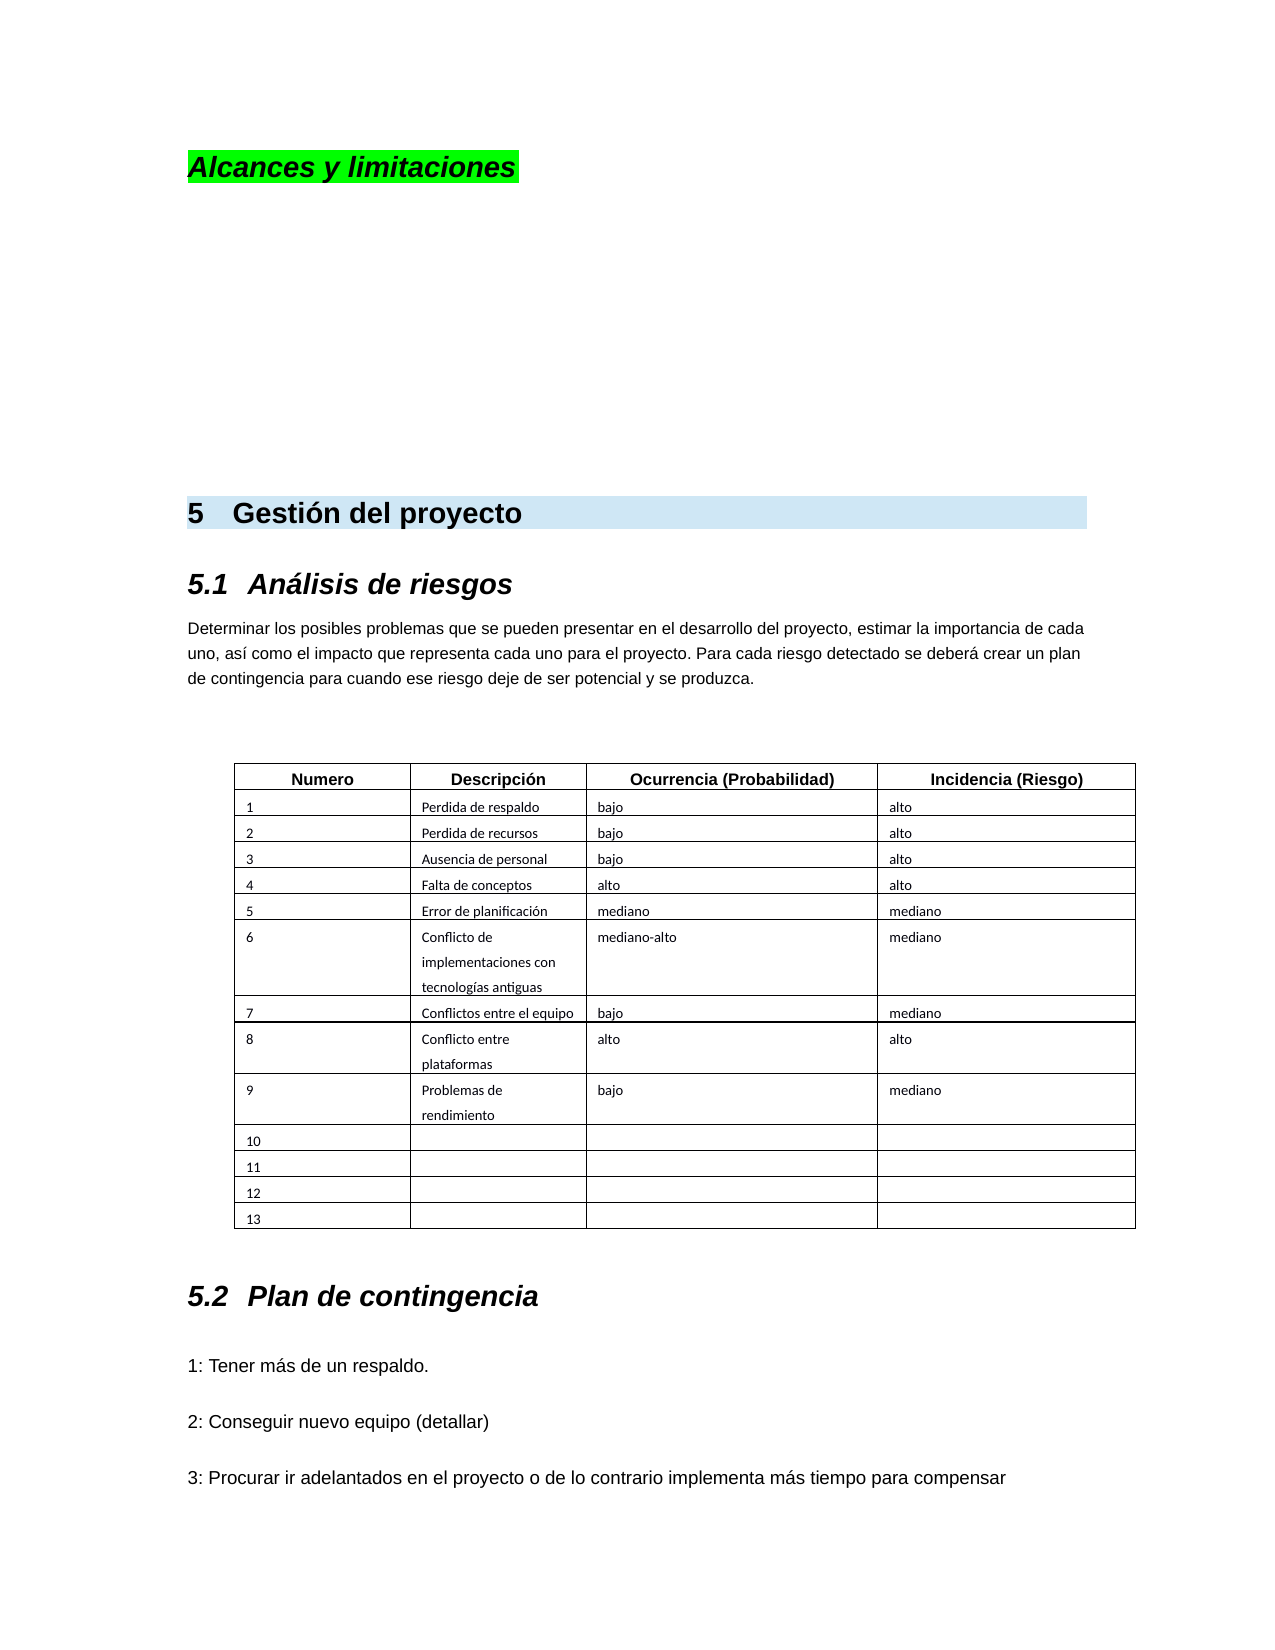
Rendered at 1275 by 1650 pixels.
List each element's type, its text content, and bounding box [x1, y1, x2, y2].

table_cell 7 [235, 996, 410, 1021]
table_cell 12 [235, 1177, 410, 1202]
text Determinar los posibles problemas que se pueden presentar en el desarrollo del proyecto, estimar la importancia de cada uno, así como el impacto que representa cada uno para el proyecto. Para cada riesgo detectado se deberá crear un plan de contingencia para cuando ese riesgo deje de ser potencial y se produzca. [187, 613, 1087, 688]
table_cell 9 [235, 1074, 410, 1123]
table_cell [411, 1151, 586, 1176]
table_cell 11 [235, 1151, 410, 1176]
table_cell bajo [587, 1074, 877, 1123]
table_cell 8 [235, 1023, 410, 1072]
table_cell [878, 1203, 1135, 1228]
table_cell alto [587, 1023, 877, 1072]
table_cell [587, 1177, 877, 1202]
table_cell [587, 1125, 877, 1149]
table_cell bajo [587, 996, 877, 1021]
table_cell mediano-alto [587, 920, 877, 995]
subtitle Alcances y limitaciones [187, 150, 1087, 183]
table_cell 6 [235, 920, 410, 995]
table_cell bajo [587, 790, 877, 815]
table_cell [878, 1125, 1135, 1149]
table_cell Ausencia de personal [411, 842, 586, 867]
table_cell Conflictos entre el equipo [411, 996, 586, 1021]
table_cell 3 [235, 842, 410, 867]
table_cell 13 [235, 1203, 410, 1228]
table_cell [411, 1125, 586, 1149]
table_cell [411, 1177, 586, 1202]
table_cell 5 [235, 894, 410, 919]
table_header Numero [235, 764, 410, 789]
subtitle Plan de contingencia [187, 1279, 1087, 1312]
table_cell 2 [235, 816, 410, 841]
table_header Incidencia (Riesgo) [878, 764, 1135, 789]
subtitle Gestión del proyecto [187, 496, 1087, 529]
table_cell mediano [878, 1074, 1135, 1123]
table_cell [878, 1177, 1135, 1202]
table_cell alto [878, 816, 1135, 841]
table_cell mediano [587, 894, 877, 919]
table_cell alto [878, 868, 1135, 893]
table_cell mediano [878, 920, 1135, 995]
text 2: Conseguir nuevo equipo (detallar) [187, 1406, 1087, 1431]
table_cell Conflicto de implementaciones con tecnologías antiguas [411, 920, 586, 995]
table_cell alto [878, 1023, 1135, 1072]
table_cell alto [587, 868, 877, 893]
table_cell 1 [235, 790, 410, 815]
table_cell bajo [587, 816, 877, 841]
table_header Descripción [411, 764, 586, 789]
table_cell [587, 1151, 877, 1176]
table_cell 10 [235, 1125, 410, 1149]
table_cell Perdida de recursos [411, 816, 586, 841]
table_cell mediano [878, 996, 1135, 1021]
table_cell Perdida de respaldo [411, 790, 586, 815]
table_cell Error de planificación [411, 894, 586, 919]
table_cell alto [878, 842, 1135, 867]
table_cell Problemas de rendimiento [411, 1074, 586, 1123]
table_cell Conflicto entre plataformas [411, 1023, 586, 1072]
table_cell [411, 1203, 586, 1228]
table_cell mediano [878, 894, 1135, 919]
table_cell [878, 1151, 1135, 1176]
table_cell Falta de conceptos [411, 868, 586, 893]
table_header Ocurrencia (Probabilidad) [587, 764, 877, 789]
table_cell bajo [587, 842, 877, 867]
text 3: Procurar ir adelantados en el proyecto o de lo contrario implementa más tiempo para compensar [187, 1462, 1087, 1487]
subtitle Análisis de riesgos [187, 567, 1087, 601]
table_cell [587, 1203, 877, 1228]
table_cell alto [878, 790, 1135, 815]
table_cell 4 [235, 868, 410, 893]
text 1: Tener más de un respaldo. [187, 1350, 1087, 1375]
